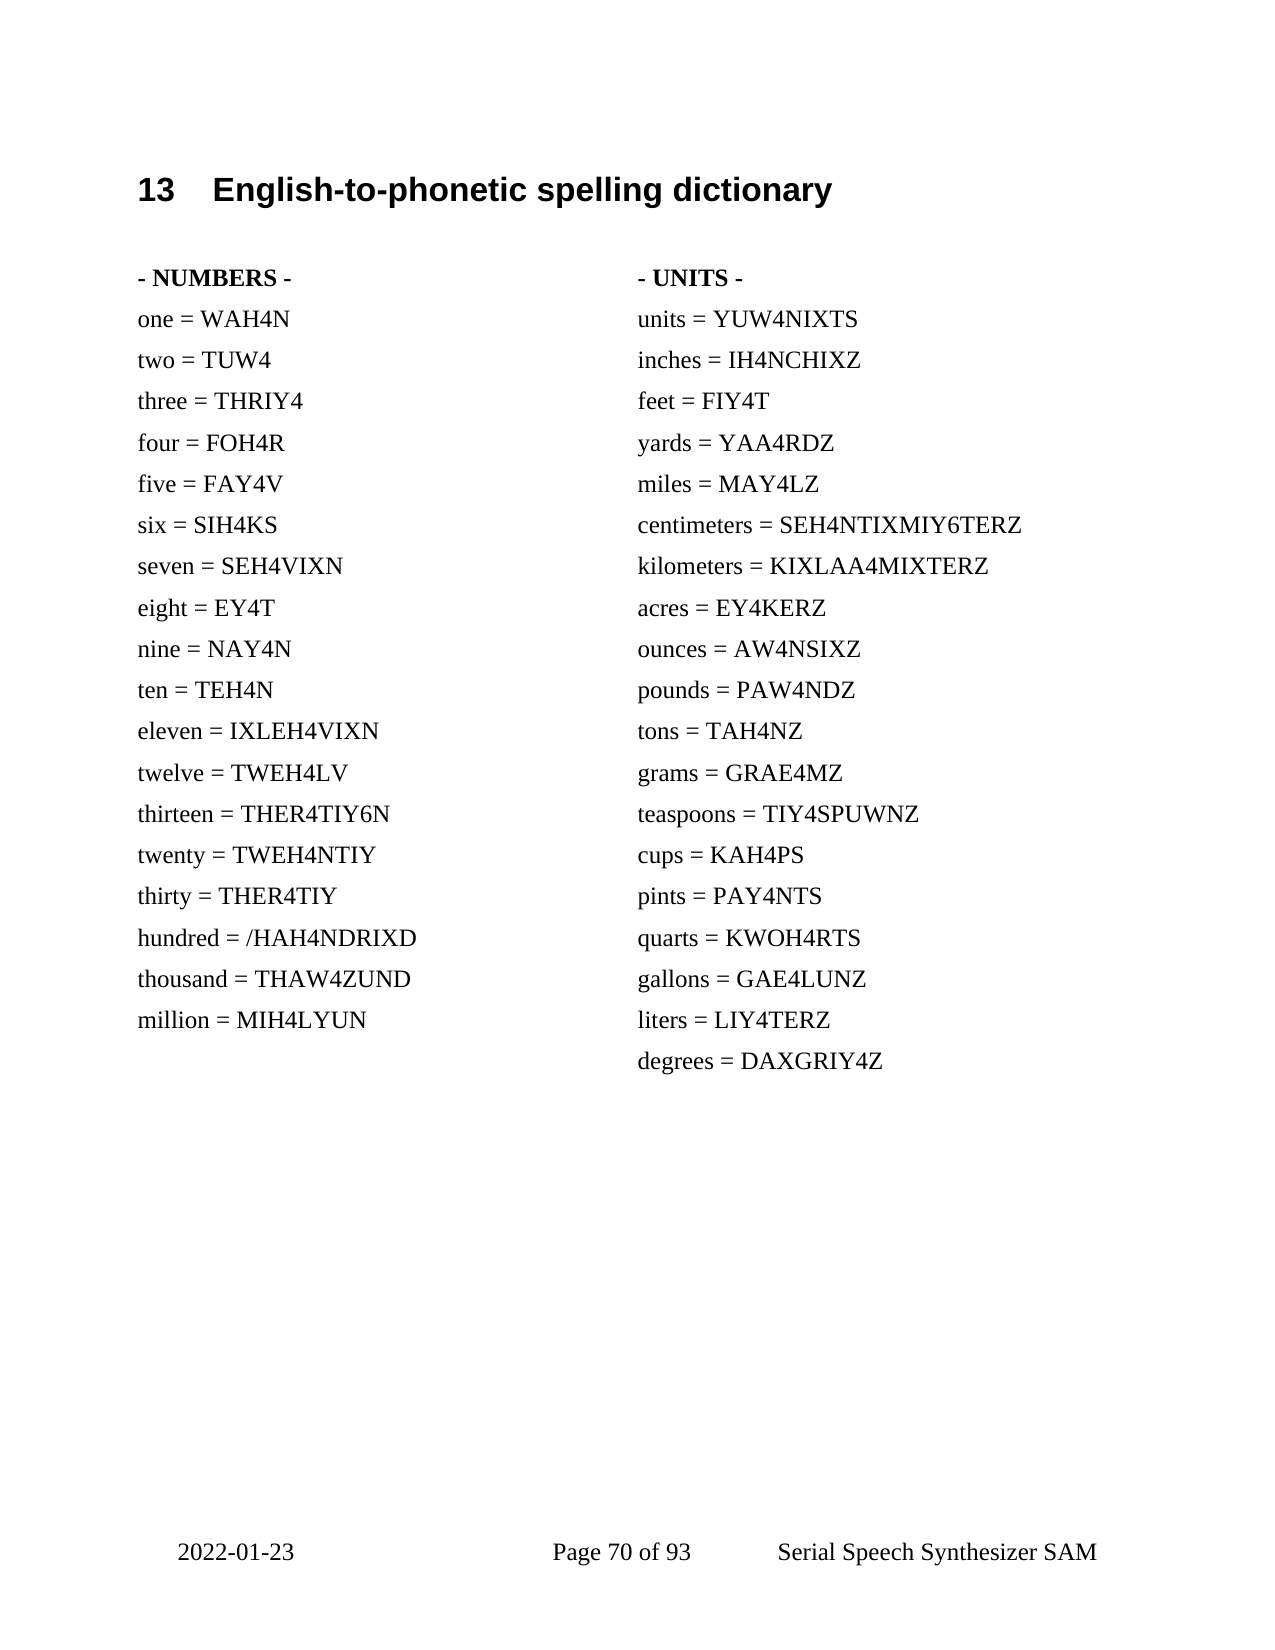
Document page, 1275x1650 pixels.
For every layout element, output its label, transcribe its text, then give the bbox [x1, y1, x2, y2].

text degrees = DAXGRIY4Z [637, 1046, 1184, 1075]
text grams = GRAE4MZ [637, 758, 1184, 786]
subtitle English-to-phonetic spelling dictionary [137, 170, 1138, 209]
text thirteen = THER4TIY6N [137, 799, 637, 828]
text tons = TAH4NZ [637, 716, 1184, 745]
text three = THRIY4 [137, 386, 637, 415]
text four = FOH4R [137, 428, 637, 456]
text pints = PAY4NTS [637, 881, 1184, 910]
text million = MIH4LYUN [137, 1005, 637, 1034]
text seven = SEH4VIXN [137, 551, 637, 580]
text acres = EY4KERZ [637, 593, 1184, 621]
text one = WAH4N [137, 304, 637, 333]
text eight = EY4T [137, 593, 637, 621]
text hundred = /HAH4NDRIXD [137, 923, 637, 951]
text twenty = TWEH4NTIY [137, 840, 637, 869]
text teaspoons = TIY4SPUWNZ [637, 799, 1184, 828]
text quarts = KWOH4RTS [637, 923, 1184, 951]
text thirty = THER4TIY [137, 881, 637, 910]
text nine = NAY4N [137, 634, 637, 663]
text cups = KAH4PS [637, 840, 1184, 869]
text ounces = AW4NSIXZ [637, 634, 1184, 663]
text - NUMBERS - [137, 263, 637, 291]
text pounds = PAW4NDZ [637, 675, 1184, 704]
text - UNITS - [637, 263, 1184, 291]
text five = FAY4V [137, 469, 637, 498]
text ten = TEH4N [137, 675, 637, 704]
text feet = FIY4T [637, 386, 1184, 415]
text inches = IH4NCHIXZ [637, 345, 1184, 374]
text eleven = IXLEH4VIXN [137, 716, 637, 745]
text units = YUW4NIXTS [637, 304, 1184, 333]
text liters = LIY4TERZ [637, 1005, 1184, 1034]
text two = TUW4 [137, 345, 637, 374]
text six = SIH4KS [137, 510, 637, 539]
text thousand = THAW4ZUND [137, 964, 637, 993]
text miles = MAY4LZ [637, 469, 1184, 498]
text kilometers = KIXLAA4MIXTERZ [637, 551, 1184, 580]
text centimeters = SEH4NTIXMIY6TERZ [637, 510, 1184, 539]
text gallons = GAE4LUNZ [637, 964, 1184, 993]
text twelve = TWEH4LV [137, 758, 637, 786]
text yards = YAA4RDZ [637, 428, 1184, 456]
